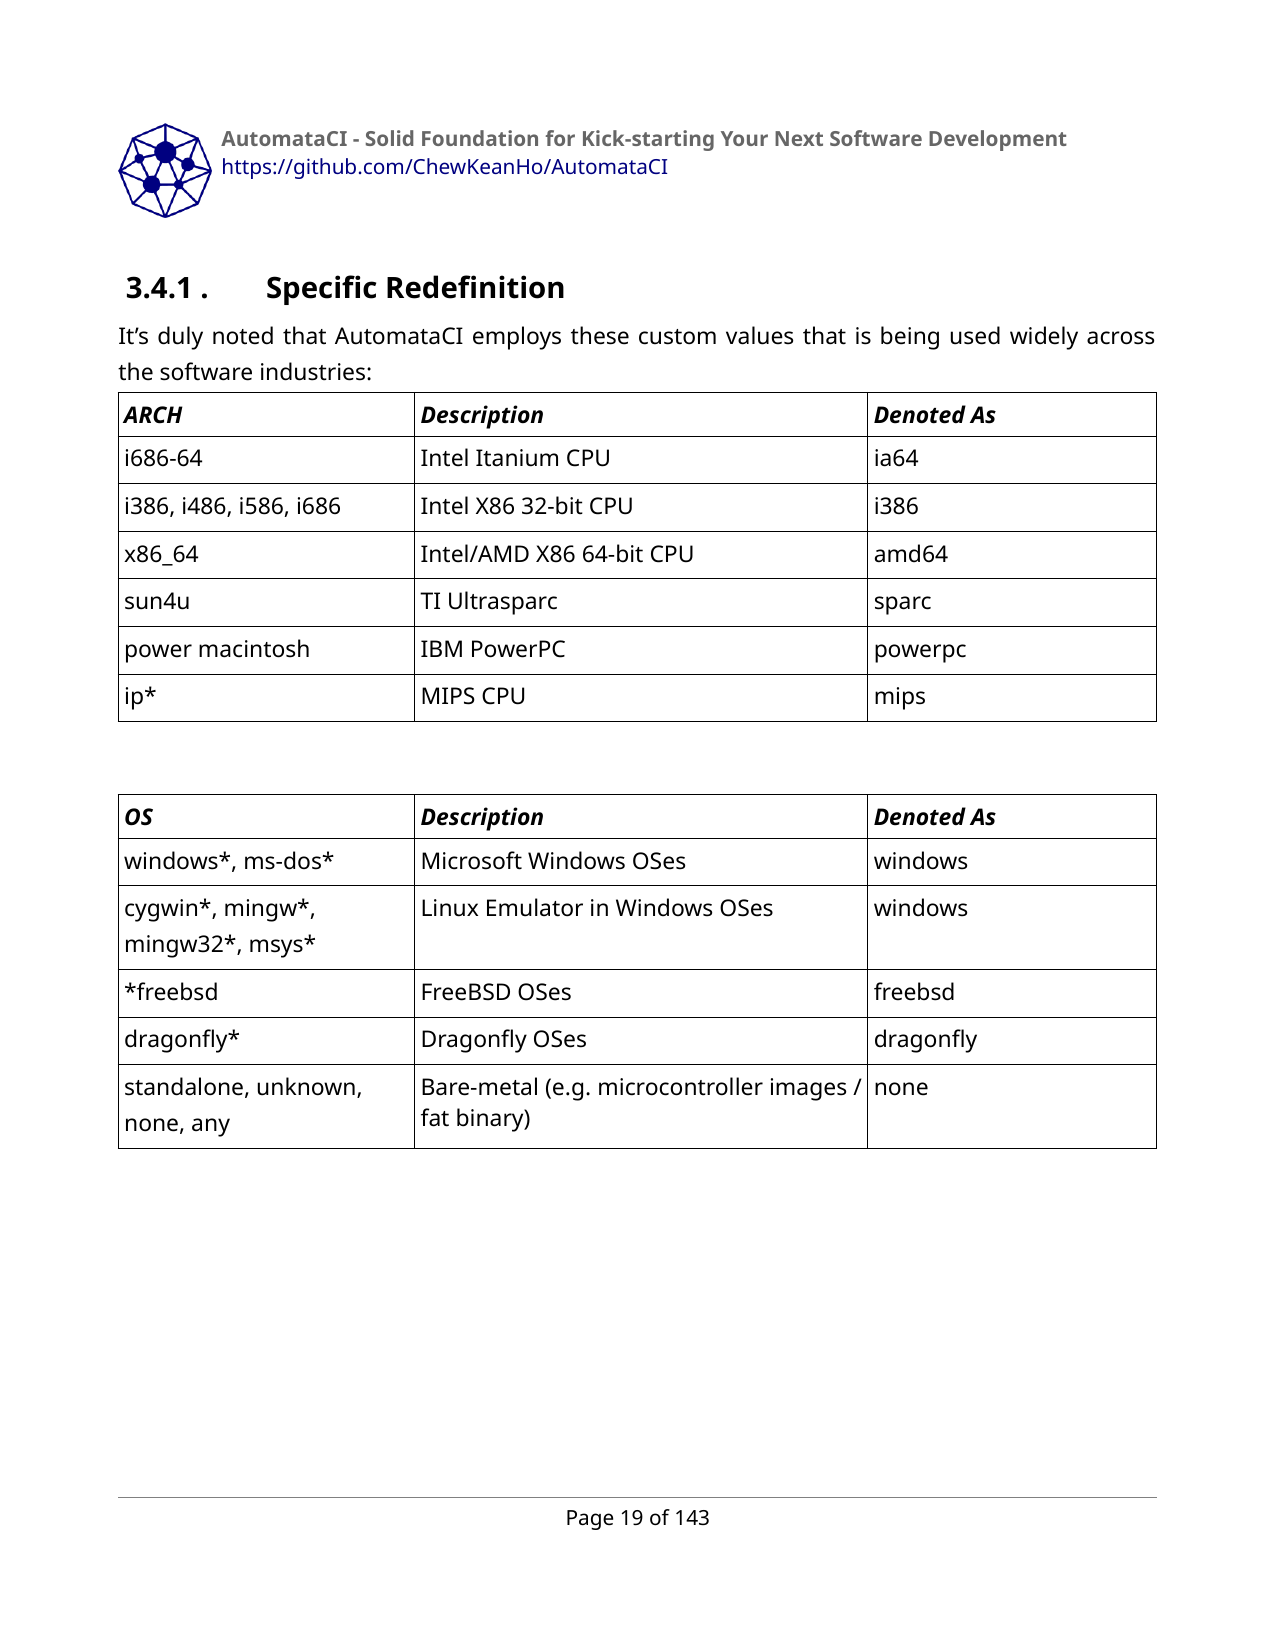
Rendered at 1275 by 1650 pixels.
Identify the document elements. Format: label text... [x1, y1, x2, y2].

table_cell i386, i486, i586, i686 [119, 484, 414, 531]
table_cell dragonfly [868, 1018, 1156, 1064]
text It’s duly noted that AutomataCI employs these custom values that is being used widely across the software industries: [118, 320, 1157, 387]
table_cell dragonfly* [119, 1018, 414, 1064]
table_cell standalone, unknown, none, any [119, 1065, 414, 1148]
table_cell *freebsd [119, 970, 414, 1017]
table_cell x86_64 [119, 532, 414, 578]
table_cell windows [868, 886, 1156, 969]
table_header Description [415, 393, 867, 436]
table_cell mips [868, 675, 1156, 721]
table_cell sparc [868, 579, 1156, 626]
table_header Denoted As [868, 393, 1156, 436]
table_cell FreeBSD OSes [415, 970, 867, 1017]
table_cell Intel X86 32-bit CPU [415, 484, 867, 531]
table_cell MIPS CPU [415, 675, 867, 721]
table_cell Linux Emulator in Windows OSes [415, 886, 867, 969]
table_header ARCH [119, 393, 414, 436]
table_cell cygwin*, mingw*, mingw32*, msys* [119, 886, 414, 969]
picture [118, 123, 212, 218]
table_cell Intel/AMD X86 64-bit CPU [415, 532, 867, 578]
table_header OS [119, 795, 414, 838]
table_header Denoted As [868, 795, 1156, 838]
table_cell ia64 [868, 437, 1156, 483]
table_cell IBM PowerPC [415, 627, 867, 673]
table_cell Intel Itanium CPU [415, 437, 867, 483]
table_cell none [868, 1065, 1156, 1148]
subtitle Specific Redefinition [118, 267, 1157, 307]
table_cell power macintosh [119, 627, 414, 673]
table_cell windows [868, 839, 1156, 885]
table_cell Bare-metal (e.g. microcontroller images / fat binary) [415, 1065, 867, 1148]
table_cell TI Ultrasparc [415, 579, 867, 626]
table_cell amd64 [868, 532, 1156, 578]
table_cell sun4u [119, 579, 414, 626]
table_header Description [415, 795, 867, 838]
table_cell windows*, ms-dos* [119, 839, 414, 885]
table_cell Microsoft Windows OSes [415, 839, 867, 885]
table_cell powerpc [868, 627, 1156, 673]
table_cell ip* [119, 675, 414, 721]
table_cell freebsd [868, 970, 1156, 1017]
table_cell i686-64 [119, 437, 414, 483]
table_cell Dragonfly OSes [415, 1018, 867, 1064]
table_cell i386 [868, 484, 1156, 531]
